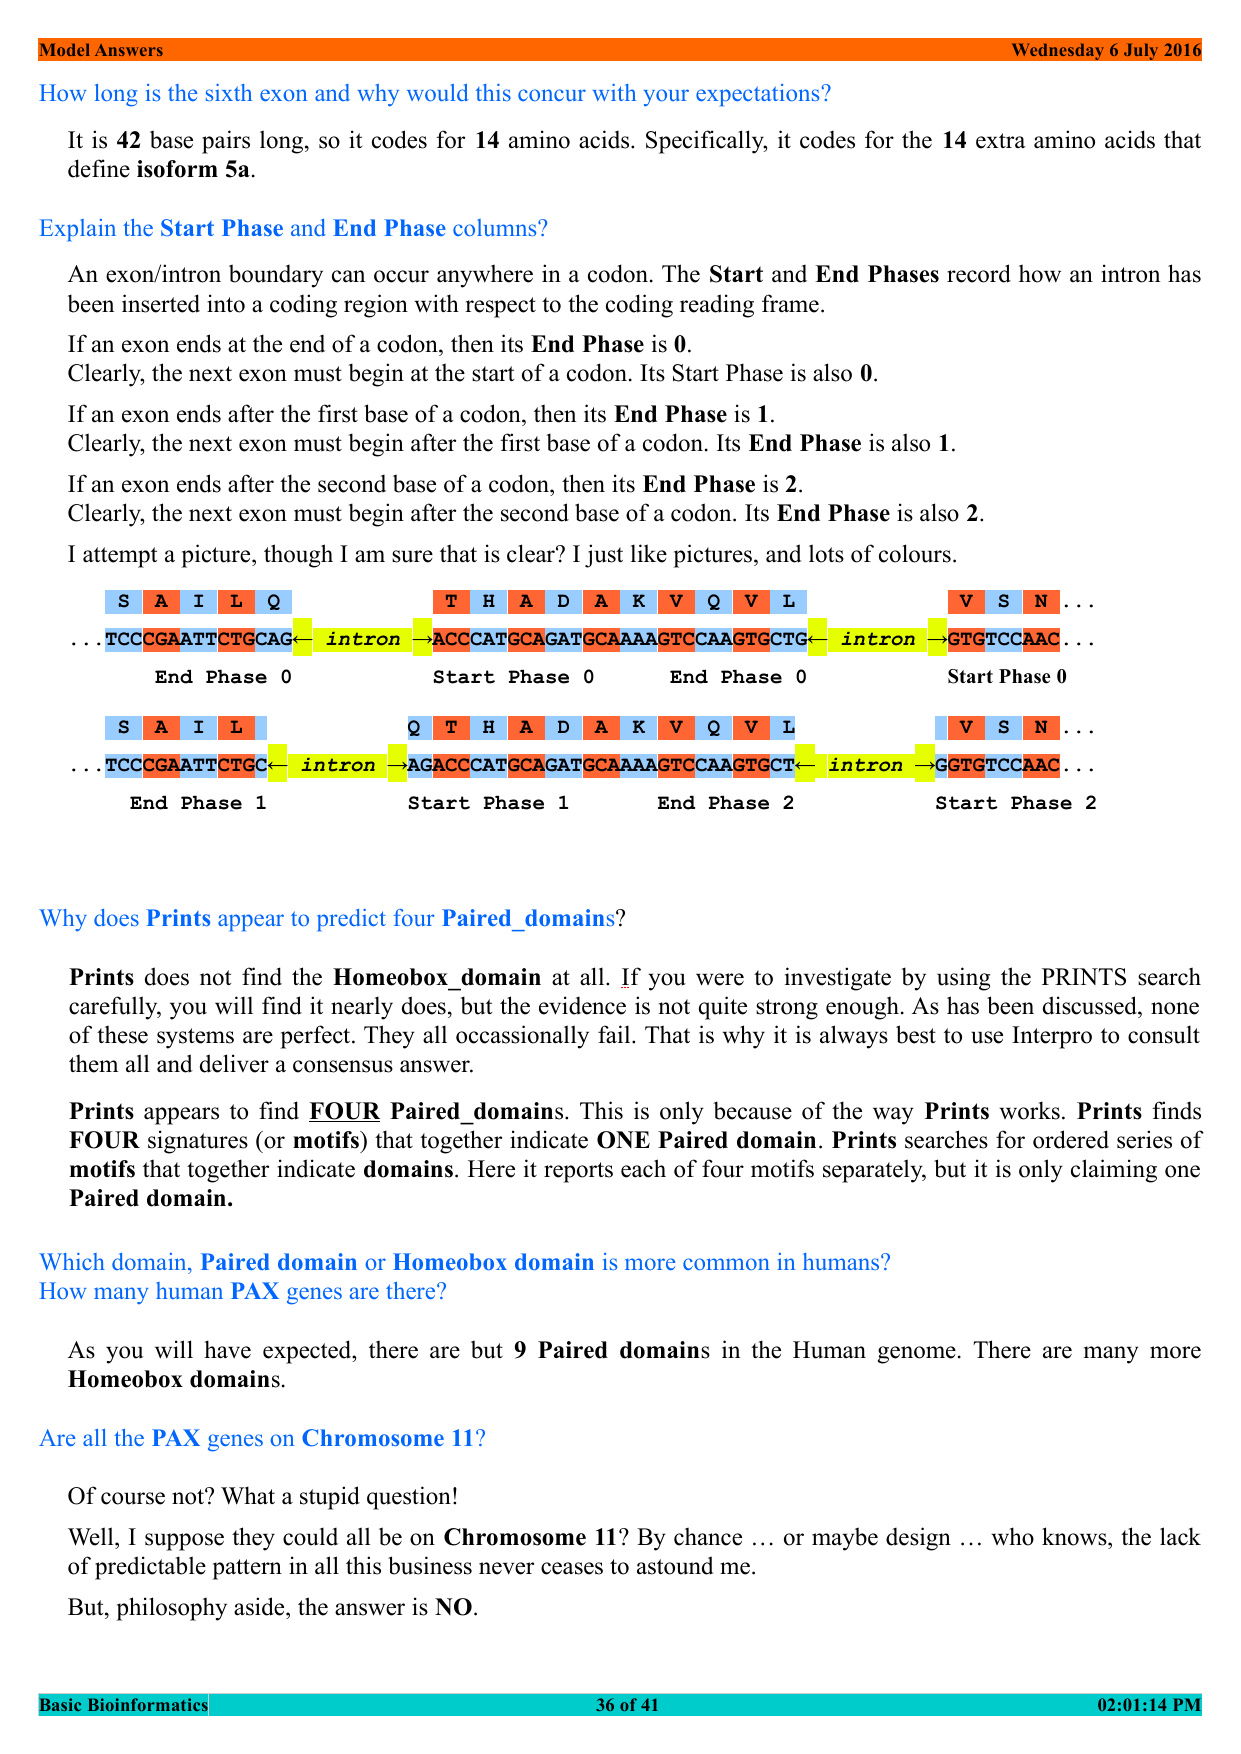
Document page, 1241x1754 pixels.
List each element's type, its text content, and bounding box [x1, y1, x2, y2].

text Explain the Start Phase and End Phase columns? [38, 213, 1202, 242]
text Of course not? What a stupid question! [67, 1481, 1202, 1510]
text Which domain, Paired domain or Homeobox domain is more common in humans? [38, 1247, 1202, 1276]
text End Phase 0← intron →Start Phase 0 End Phase 0← intron →Start Phase 0 [67, 656, 1202, 694]
text Prints does not find the Homeobox_domain at all. If you were to investigate by using the PRINTS search carefully, you will find it nearly does, but the evidence is not quite strong enough. As has been discussed, none of these systems are perfect. They all occassionally fail. That is why it is always best to use Interpro to consult them all and deliver a consensus answer. [68, 962, 1202, 1078]
text How long is the sixth exon and why would this concur with your expectations? [38, 78, 1202, 107]
text ...TCCCGAATTCTGC← intron →AGACCCATGCAGATGCAAAAGTCCAAGTGCT← intron →GGTGTCCAAC... [67, 744, 1202, 782]
text It is 42 base pairs long, so it codes for 14 amino acids. Specifically, it codes for the 14 extra amino acids that define isoform 5a. [67, 125, 1202, 183]
text But, philosophy aside, the answer is NO. [67, 1592, 1202, 1621]
text If an exon ends after the second base of a codon, then its End Phase is 2. [67, 469, 1202, 498]
text S A I L ← intron →Q T H A D A K V Q V L← intron → V S N ... [67, 706, 1202, 744]
text If an exon ends after the first base of a codon, then its End Phase is 1. [67, 399, 1202, 428]
text Prints appears to find FOUR Paired_domains. This is only because of the way Prints works. Prints finds FOUR signatures (or motifs) that together indicate ONE Paired domain. Prints searches for ordered series of motifs that together indicate domains. Here it reports each of four motifs separately, but it is only claiming one Paired domain. [68, 1096, 1202, 1212]
text Clearly, the next exon must begin after the second base of a codon. Its End Phase is also 2. [67, 498, 1202, 527]
text I attempt a picture, though I am sure that is clear? I just like pictures, and lots of colours. [67, 539, 1202, 568]
text Are all the PAX genes on Chromosome 11? [38, 1422, 1202, 1451]
text Clearly, the next exon must begin at the start of a codon. Its Start Phase is also 0. [67, 358, 1202, 387]
text If an exon ends at the end of a codon, then its End Phase is 0. [67, 329, 1202, 358]
text As you will have expected, there are but 9 Paired domains in the Human genome. There are many more Homeobox domains. [67, 1335, 1202, 1393]
text An exon/intron boundary can occur anywhere in a codon. The Start and End Phases record how an intron has been inserted into a coding region with respect to the coding reading frame. [67, 259, 1202, 317]
text S A I L Q ← intron → T H A D A K V Q V L ← intron → V S N ... [67, 580, 1202, 618]
text End Phase 1← intron →Start Phase 1 End Phase 2← intron →Start Phase 2 [67, 782, 1202, 820]
text ...TCCCGAATTCTGCAG← intron →ACCCATGCAGATGCAAAAGTCCAAGTGCTG← intron →GTGTCCAAC... [67, 618, 1202, 656]
text How many human PAX genes are there? [38, 1276, 1202, 1305]
text Why does Prints appear to predict four Paired_domains? [38, 903, 1202, 932]
text Clearly, the next exon must begin after the first base of a codon. Its End Phase is also 1. [67, 428, 1202, 457]
text Well, I suppose they could all be on Chromosome 11? By chance … or maybe design … who knows, the lack of predictable pattern in all this business never ceases to astound me. [67, 1522, 1202, 1580]
